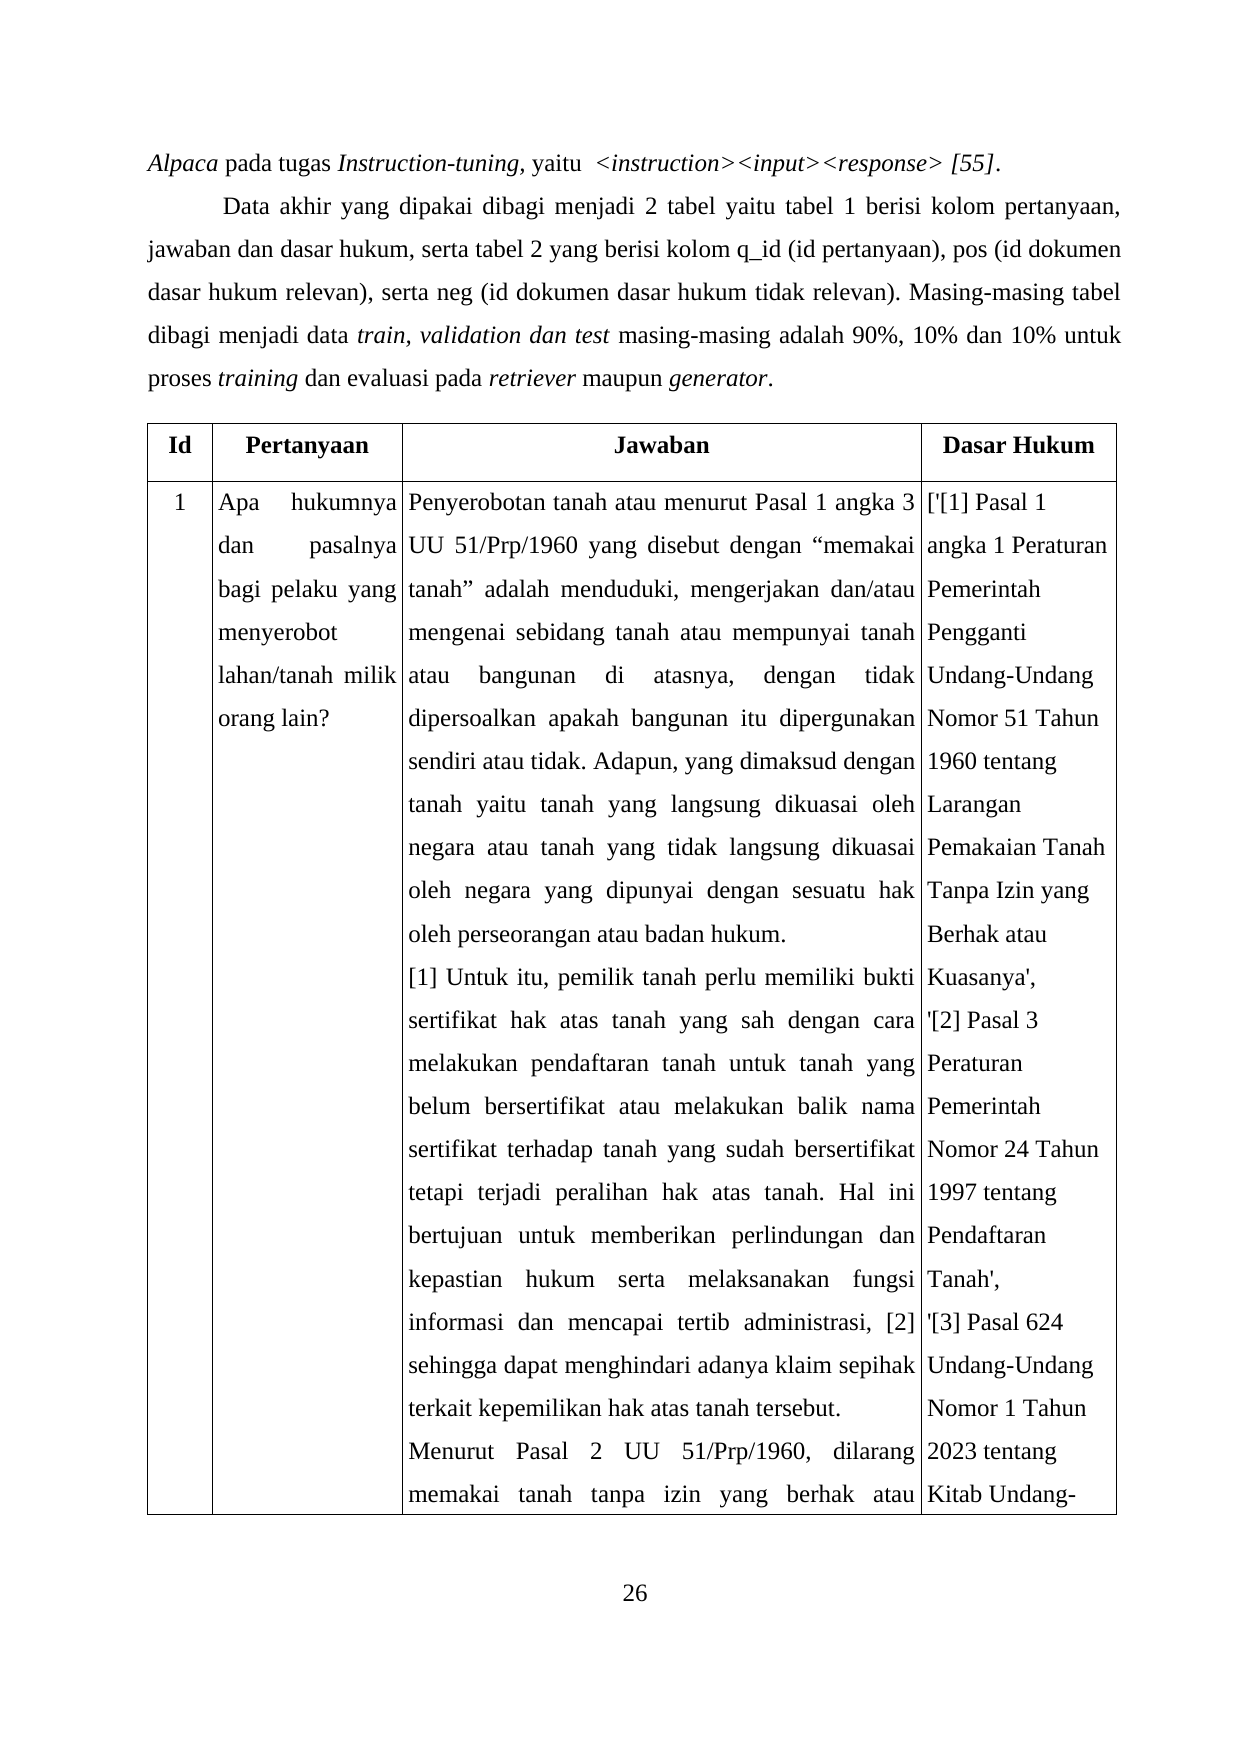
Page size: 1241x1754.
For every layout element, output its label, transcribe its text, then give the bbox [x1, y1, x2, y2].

table_header Jawaban [403, 424, 921, 481]
table_header Pertanyaan [213, 424, 402, 481]
table_cell Penyerobotan tanah atau menurut Pasal 1 angka 3 UU 51/Prp/1960 yang disebut dengan “memakai tanah” adalah menduduki, mengerjakan dan/atau mengenai sebidang tanah atau mempunyai tanah atau bangunan di atasnya, dengan tidak dipersoalkan apakah bangunan itu dipergunakan sendiri atau tidak. Adapun, yang dimaksud dengan tanah yaitu tanah yang langsung dikuasai oleh negara atau tanah yang tidak langsung dikuasai oleh negara yang dipunyai dengan sesuatu hak oleh perseorangan atau badan hukum. [1] Untuk itu, pemilik tanah perlu memiliki bukti sertifikat hak atas tanah yang sah dengan cara melakukan pendaftaran tanah untuk tanah yang belum bersertifikat atau melakukan balik nama sertifikat terhadap tanah yang sudah bersertifikat tetapi terjadi peralihan hak atas tanah. Hal ini bertujuan untuk memberikan perlindungan dan kepastian hukum serta melaksanakan fungsi informasi dan mencapai tertib administrasi, [2] sehingga dapat menghindari adanya klaim sepihak terkait kepemilikan hak atas tanah tersebut. Menurut Pasal 2 UU 51/Prp/1960, dilarang memakai tanah tanpa izin yang berhak atau [403, 482, 921, 1514]
table_cell Apa hukumnya dan pasalnya bagi pelaku yang menyerobot lahan/tanah milik orang lain? [213, 482, 402, 1514]
table_cell 1 [148, 482, 212, 1514]
table_header Id [148, 424, 212, 481]
table_cell ['[1] Pasal 1 angka 1 Peraturan Pemerintah Pengganti Undang-Undang Nomor 51 Tahun 1960 tentang Larangan Pemakaian Tanah Tanpa Izin yang Berhak atau Kuasanya', '[2] Pasal 3 Peraturan Pemerintah Nomor 24 Tahun 1997 tentang Pendaftaran Tanah', '[3] Pasal 624 Undang-Undang Nomor 1 Tahun 2023 tentang Kitab Undang- [922, 482, 1116, 1514]
text Alpaca pada tugas Instruction-tuning, yaitu <instruction><input><response> [55]. [148, 148, 1122, 176]
table_header Dasar Hukum [922, 424, 1116, 481]
text Data akhir yang dipakai dibagi menjadi 2 tabel yaitu tabel 1 berisi kolom pertanyaan, jawaban dan dasar hukum, serta tabel 2 yang berisi kolom q_id (id pertanyaan), pos (id dokumen dasar hukum relevan), serta neg (id dokumen dasar hukum tidak relevan). Masing-masing tabel dibagi menjadi data train, validation dan test masing-masing adalah 90%, 10% dan 10% untuk proses training dan evaluasi pada retriever maupun generator. [148, 191, 1122, 392]
